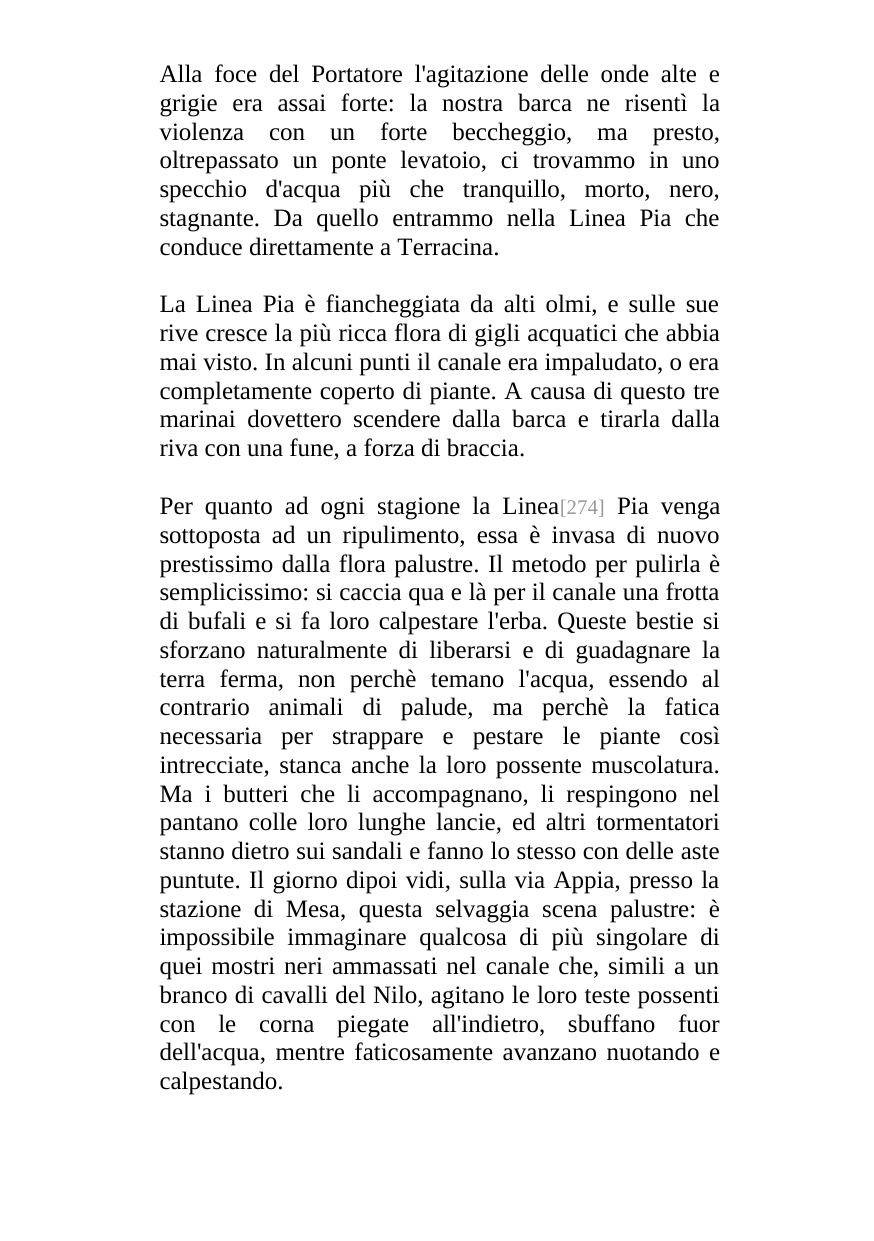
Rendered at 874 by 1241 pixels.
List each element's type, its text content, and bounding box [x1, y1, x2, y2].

text La Linea Pia è fiancheggiata da alti olmi, e sulle sue rive cresce la più ricca flora di gigli acquatici che abbia mai visto. In alcuni punti il canale era impaludato, o era completamente coperto di piante. A causa di questo tre marinai dovettero scendere dalla barca e tirarla dalla riva con una fune, a forza di braccia. [159, 289, 720, 462]
text Alla foce del Portatore l'agitazione delle onde alte e grigie era assai forte: la nostra barca ne risentì la violenza con un forte beccheggio, ma presto, oltrepassato un ponte levatoio, ci trovammo in uno specchio d'acqua più che tranquillo, morto, nero, stagnante. Da quello entrammo nella Linea Pia che conduce direttamente a Terracina. [159, 59, 720, 260]
text Per quanto ad ogni stagione la Linea[274] Pia venga sottoposta ad un ripulimento, essa è invasa di nuovo prestissimo dalla flora palustre. Il metodo per pulirla è semplicissimo: si caccia qua e là per il canale una frotta di bufali e si fa loro calpestare l'erba. Queste bestie si sforzano naturalmente di liberarsi e di guadagnare la terra ferma, non perchè temano l'acqua, essendo al contrario animali di palude, ma perchè la fatica necessaria per strappare e pestare le piante così intrecciate, stanca anche la loro possente muscolatura. Ma i butteri che li accompagnano, li respingono nel pantano colle loro lunghe lancie, ed altri tormentatori stanno dietro sui sandali e fanno lo stesso con delle aste puntute. Il giorno dipoi vidi, sulla via Appia, presso la stazione di Mesa, questa selvaggia scena palustre: è impossibile immaginare qualcosa di più singolare di quei mostri neri ammassati nel canale che, simili a un branco di cavalli del Nilo, agitano le loro teste possenti con le corna piegate all'indietro, sbuffano fuor dell'acqua, mentre faticosamente avanzano nuotando e calpestando. [159, 491, 720, 1095]
